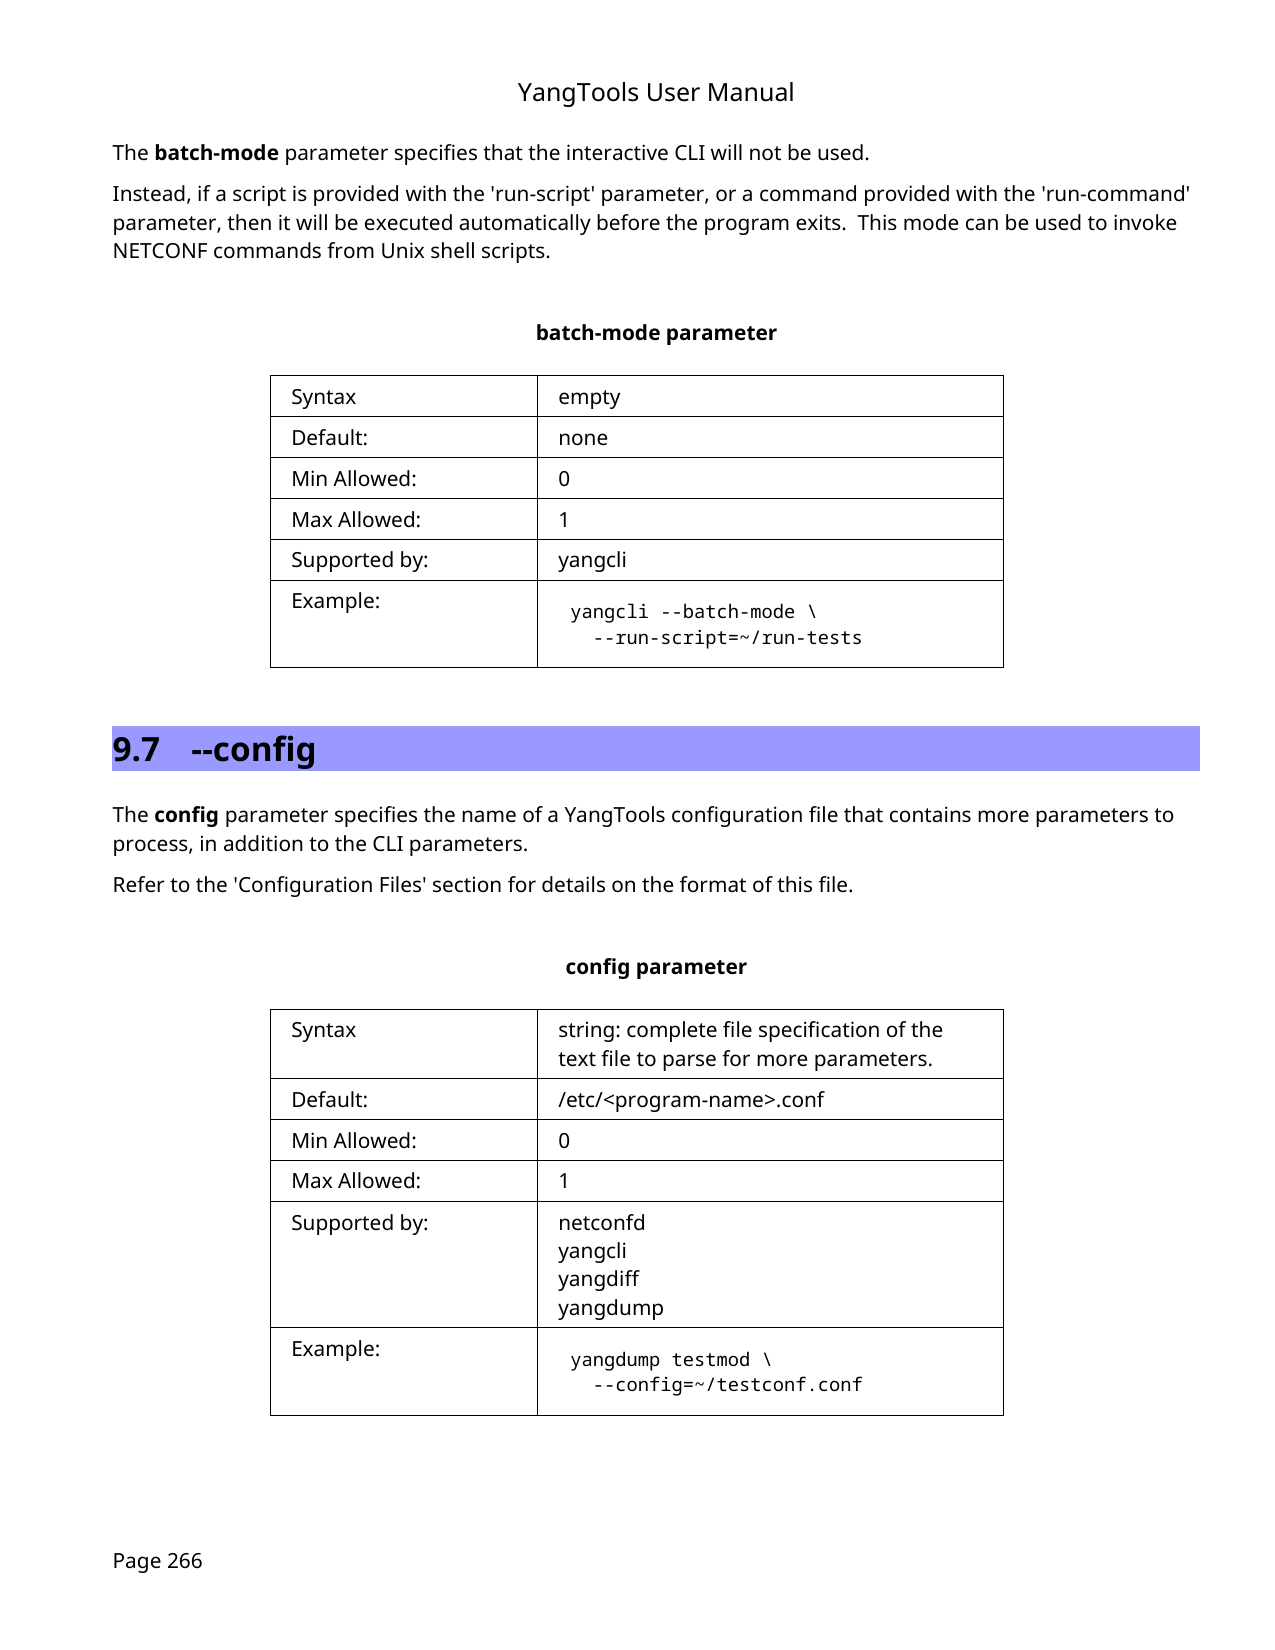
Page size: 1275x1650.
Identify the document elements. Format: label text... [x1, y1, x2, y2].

table_cell none [538, 417, 1003, 457]
table_cell Example: [271, 581, 537, 667]
table_header empty [538, 376, 1003, 416]
table_cell Min Allowed: [271, 1120, 537, 1160]
table_cell Supported by: [271, 1202, 537, 1327]
table_cell Default: [271, 417, 537, 457]
table_cell /etc/<program-name>.conf [538, 1079, 1003, 1119]
table_cell yangcli [538, 540, 1003, 580]
subtitle --config [112, 726, 1200, 771]
table_header Syntax [271, 376, 537, 416]
table_cell 0 [538, 1120, 1003, 1160]
table_cell 0 [538, 458, 1003, 498]
table_cell Max Allowed: [271, 499, 537, 539]
text The batch-mode parameter specifies that the interactive CLI will not be used. [112, 138, 1200, 167]
text Refer to the 'Configuration Files' section for details on the format of this file. [112, 870, 1200, 898]
subtitle batch-mode parameter [127, 318, 1185, 347]
table_cell 1 [538, 1161, 1003, 1201]
table_cell netconfd yangcli yangdiff yangdump [538, 1202, 1003, 1327]
table_header Syntax [271, 1010, 537, 1078]
table_cell yangcli --batch-mode \ --run-script=~/run-tests [538, 581, 1003, 667]
table_cell Example: [271, 1328, 537, 1414]
table_cell yangdump testmod \ --config=~/testconf.conf [538, 1328, 1003, 1414]
table_cell Default: [271, 1079, 537, 1119]
subtitle config parameter [127, 952, 1185, 980]
table_cell Supported by: [271, 540, 537, 580]
text Instead, if a script is provided with the 'run-script' parameter, or a command provided with the 'run-command' parameter, then it will be executed automatically before the program exits. This mode can be used to invoke NETCONF commands from Unix shell scripts. [112, 179, 1200, 265]
table_header string: complete file specification of the text file to parse for more parameters. [538, 1010, 1003, 1078]
table_cell 1 [538, 499, 1003, 539]
table_cell Max Allowed: [271, 1161, 537, 1201]
table_cell Min Allowed: [271, 458, 537, 498]
text The config parameter specifies the name of a YangTools configuration file that contains more parameters to process, in addition to the CLI parameters. [112, 801, 1200, 857]
